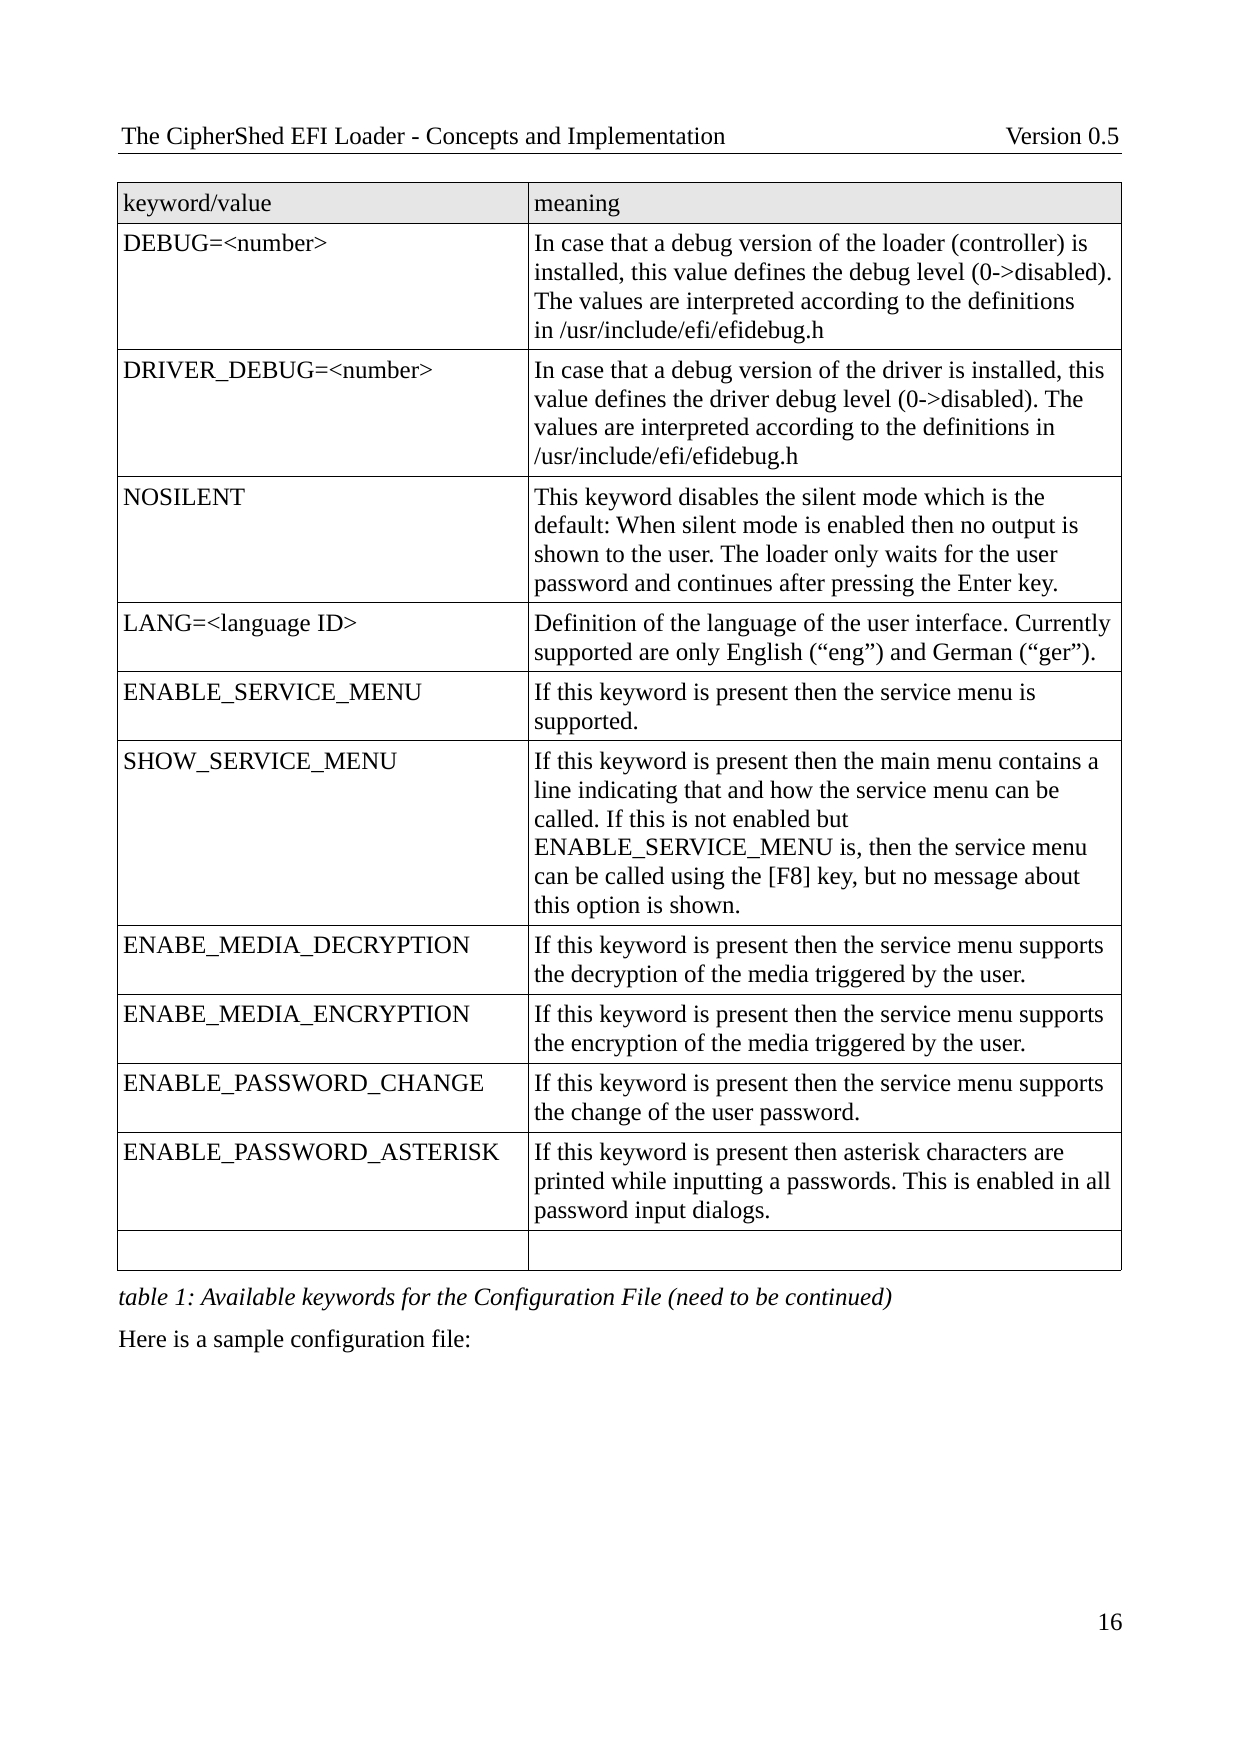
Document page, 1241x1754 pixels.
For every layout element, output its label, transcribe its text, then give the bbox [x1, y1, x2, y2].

table_cell [529, 1231, 1121, 1270]
table_header meaning [529, 183, 1121, 223]
table_cell If this keyword is present then the service menu supports the decryption of the media triggered by the user. [529, 926, 1121, 993]
table_cell This keyword disables the silent mode which is the default: When silent mode is enabled then no output is shown to the user. The loader only waits for the user password and continues after pressing the Enter key. [529, 477, 1121, 602]
table_cell ENABE_MEDIA_ENCRYPTION [118, 995, 528, 1063]
table_cell ENABE_MEDIA_DECRYPTION [118, 926, 528, 993]
table_cell DEBUG=<number> [118, 224, 528, 349]
table_cell If this keyword is present then the service menu supports the change of the user password. [529, 1064, 1121, 1132]
text Here is a sample configuration file: [118, 1324, 1122, 1352]
table_cell SHOW_SERVICE_MENU [118, 741, 528, 924]
table_cell DRIVER_DEBUG=<number> [118, 350, 528, 476]
table_cell Definition of the language of the user interface. Currently supported are only English (“eng”) and German (“ger”). [529, 603, 1121, 671]
table_cell NOSILENT [118, 477, 528, 602]
table_cell In case that a debug version of the loader (controller) is installed, this value defines the debug level (0->disabled). The values are interpreted according to the definitions in /usr/include/efi/efidebug.h [529, 224, 1121, 349]
table_cell If this keyword is present then the service menu supports the encryption of the media triggered by the user. [529, 995, 1121, 1063]
table_cell ENABLE_PASSWORD_ASTERISK [118, 1133, 528, 1229]
table_cell ENABLE_SERVICE_MENU [118, 672, 528, 740]
table_cell In case that a debug version of the driver is installed, this value defines the driver debug level (0->disabled). The values are interpreted according to the definitions in /usr/include/efi/efidebug.h [529, 350, 1121, 476]
table_cell If this keyword is present then asterisk characters are printed while inputting a passwords. This is enabled in all password input dialogs. [529, 1133, 1121, 1229]
table_cell [118, 1231, 528, 1270]
text table 1: Available keywords for the Configuration File (need to be continued) [118, 1282, 1122, 1311]
table_cell If this keyword is present then the main menu contains a line indicating that and how the service menu can be called. If this is not enabled but ENABLE_SERVICE_MENU is, then the service menu can be called using the [F8] key, but no message about this option is shown. [529, 741, 1121, 924]
table_cell ENABLE_PASSWORD_CHANGE [118, 1064, 528, 1132]
table_header keyword/value [118, 183, 528, 223]
table_cell LANG=<language ID> [118, 603, 528, 671]
table_cell If this keyword is present then the service menu is supported. [529, 672, 1121, 740]
